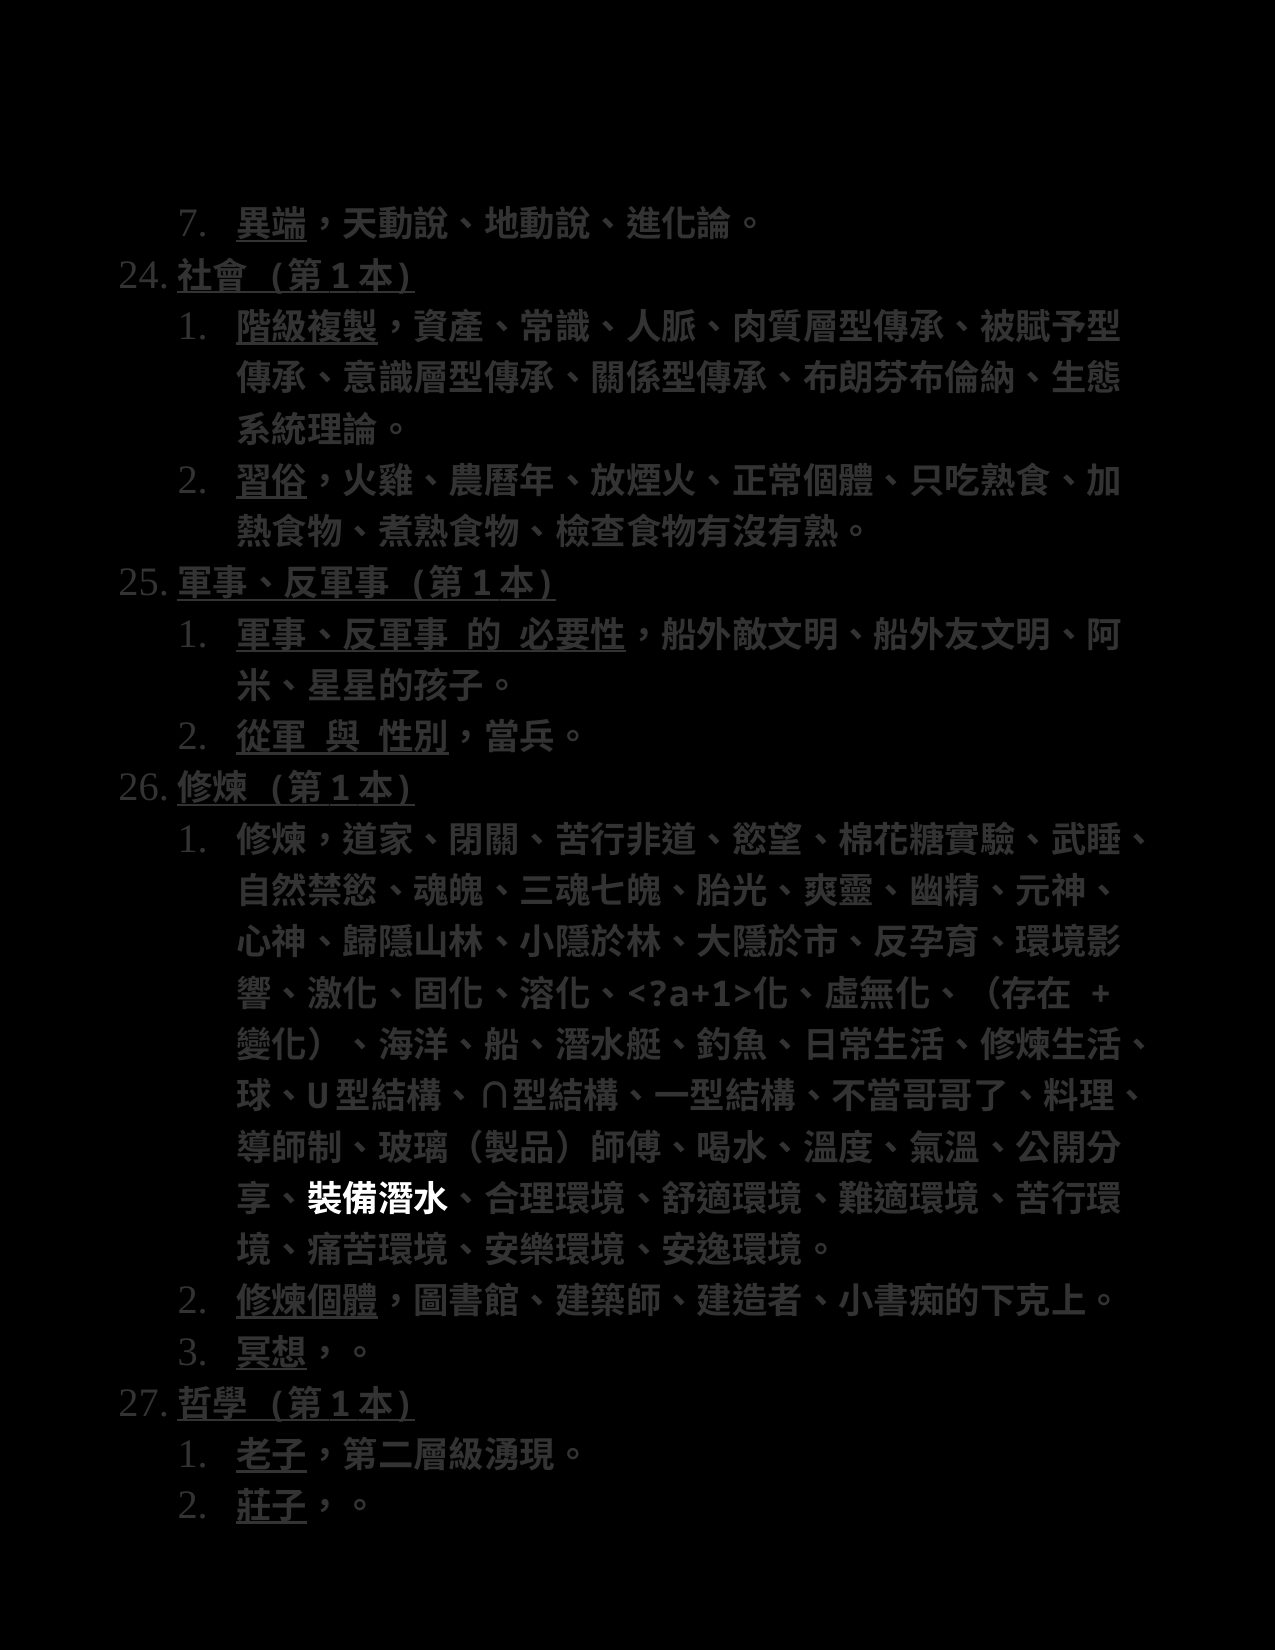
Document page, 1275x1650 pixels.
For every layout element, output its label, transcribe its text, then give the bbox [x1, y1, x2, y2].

list 修煉 (第1本) [118, 760, 1157, 811]
list 修煉，道家、閉關、苦行非道、慾望、棉花糖實驗、武睡、自然禁慾、魂魄、三魂七魄、胎光、爽靈、幽精、元神、心神、歸隱山林、小隱於林、大隱於市、反孕育、環境影響、激化、固化、溶化、<?a+1>化、虛無化、（存在 + 變化）、海洋、船、潛水艇、釣魚、日常生活、修煉生活、球、U型結構、∩型結構、一型結構、不當哥哥了、料理、導師制、玻璃（製品）師傅、喝水、溫度、氣溫、公開分享、裝備潛水、合理環境、舒適環境、難適環境、苦行環境、痛苦環境、安樂環境、安逸環境。 [177, 811, 1157, 1273]
list 異端，天動說、地動說、進化論。 [177, 196, 1157, 247]
list 從軍 與 性別，當兵。 [177, 708, 1157, 760]
list 社會 (第1本) [118, 247, 1157, 298]
list 軍事、反軍事 的 必要性，船外敵文明、船外友文明、阿米、星星的孩子。 [177, 606, 1157, 708]
list 習俗，火雞、農曆年、放煙火、正常個體、只吃熟食、加熱食物、煮熟食物、檢查食物有沒有熟。 [177, 452, 1157, 555]
list 修煉個體，圖書館、建築師、建造者、小書痴的下克上。 [177, 1273, 1157, 1324]
list 階級複製，資產、常識、人脈、肉質層型傳承、被賦予型傳承、意識層型傳承、關係型傳承、布朗芬布倫納、生態系統理論。 [177, 298, 1157, 452]
list 哲學 (第1本) [118, 1375, 1157, 1426]
list 軍事、反軍事 (第1本) [118, 555, 1157, 606]
list 冥想，。 [177, 1324, 1157, 1375]
list 老子，第二層級湧現。 [177, 1426, 1157, 1478]
list 莊子，。 [177, 1478, 1157, 1529]
